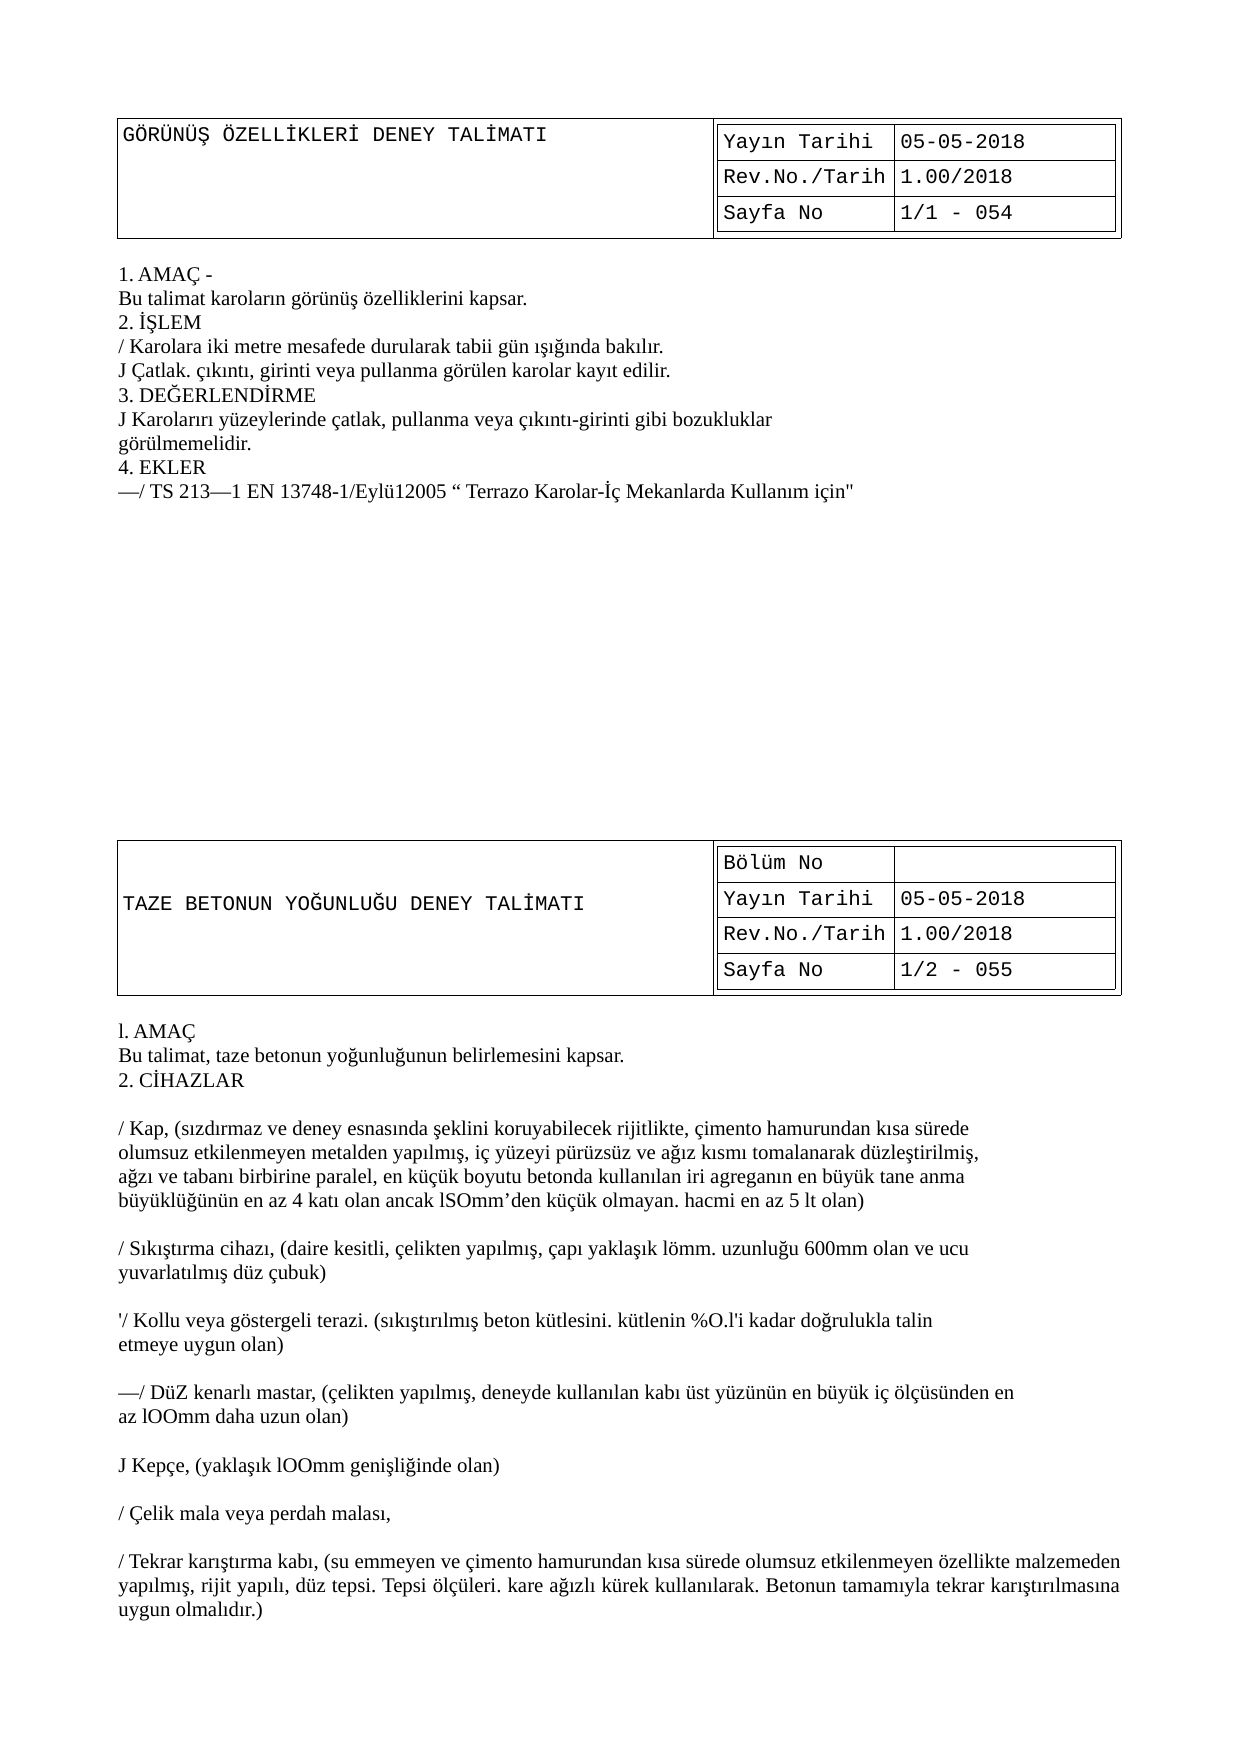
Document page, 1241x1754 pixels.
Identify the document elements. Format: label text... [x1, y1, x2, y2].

table_cell Yayın Tarihi [718, 125, 894, 160]
table_cell 1/1 - 054 [895, 197, 1115, 231]
text —/ DüZ kenarlı mastar, (çelikten yapılmış, deneyde kullanılan kabı üst yüzünün en büyük iç ölçüsünden en [118, 1380, 1122, 1404]
table_header [714, 119, 1121, 238]
text 3. DEĞERLENDİRME [118, 382, 1122, 407]
text / Sıkıştırma cihazı, (daire kesitli, çelikten yapılmış, çapı yaklaşık lömm. uzunluğu 600mm olan ve ucu [118, 1236, 1122, 1260]
table_header Bölüm No [718, 847, 894, 882]
text / Kap, (sızdırmaz ve deney esnasında şeklini koruyabilecek rijitlikte, çimento hamurundan kısa sürede [118, 1116, 1122, 1140]
text J Kepçe, (yaklaşık lOOmm genişliğinde olan) [118, 1452, 1122, 1477]
text J Çatlak. çıkıntı, girinti veya pullanma görülen karolar kayıt edilir. [118, 358, 1122, 382]
table_cell Sayfa No [718, 197, 894, 231]
text Bu talimat karoların görünüş özelliklerini kapsar. [118, 286, 1122, 310]
text 4. EKLER [118, 455, 1122, 479]
table_cell 1.00/2018 [895, 161, 1115, 196]
table_header TAZE BETONUN YOĞUNLUĞU DENEY TALİMATI [118, 841, 713, 995]
text Bu talimat, taze betonun yoğunluğunun belirlemesini kapsar. [118, 1043, 1122, 1067]
text büyüklüğünün en az 4 katı olan ancak lSOmm’den küçük olmayan. hacmi en az 5 lt olan) [118, 1188, 1122, 1212]
text / Karolara iki metre mesafede durularak tabii gün ışığında bakılır. [118, 334, 1122, 358]
table_cell Yayın Tarihi [718, 883, 894, 917]
table_header GÖRÜNÜŞ ÖZELLİKLERİ DENEY TALİMATI [118, 119, 713, 238]
table_header [895, 847, 1115, 882]
text / Çelik mala veya perdah malası, [118, 1501, 1122, 1525]
text J Karolarırı yüzeylerinde çatlak, pullanma veya çıkıntı-girinti gibi bozukluklar [118, 407, 1122, 431]
text —/ TS 213—1 EN 13748-1/Eylü12005 “ Terrazo Karolar-İç Mekanlarda Kullanım için" [118, 479, 1122, 503]
text olumsuz etkilenmeyen metalden yapılmış, iç yüzeyi pürüzsüz ve ağız kısmı tomalanarak düzleştirilmiş, [118, 1140, 1122, 1164]
table_header [714, 841, 1121, 995]
table_cell 1/2 - 055 [895, 954, 1115, 988]
text l. AMAÇ [118, 1019, 1122, 1043]
text az lOOmm daha uzun olan) [118, 1404, 1122, 1428]
table_cell Rev.No./Tarih [718, 918, 894, 953]
text 1. AMAÇ - [118, 262, 1122, 286]
text etmeye uygun olan) [118, 1332, 1122, 1356]
table_cell Rev.No./Tarih [718, 161, 894, 196]
text görülmemelidir. [118, 431, 1122, 455]
text 2. İŞLEM [118, 310, 1122, 334]
text yuvarlatılmış düz çubuk) [118, 1260, 1122, 1284]
text 2. CİHAZLAR [118, 1067, 1122, 1092]
text / Tekrar karıştırma kabı, (su emmeyen ve çimento hamurundan kısa sürede olumsuz etkilenmeyen özellikte malzemeden yapılmış, rijit yapılı, düz tepsi. Tepsi ölçüleri. kare ağızlı kürek kullanılarak. Betonun tamamıyla tekrar karıştırılmasına uygun olmalıdır.) [118, 1549, 1122, 1621]
text '/ Kollu veya göstergeli terazi. (sıkıştırılmış beton kütlesini. kütlenin %O.l'i kadar doğrulukla talin [118, 1308, 1122, 1332]
text ağzı ve tabanı birbirine paralel, en küçük boyutu betonda kullanılan iri agreganın en büyük tane anma [118, 1164, 1122, 1188]
table_cell 05-05-2018 [895, 125, 1115, 160]
table_cell 1.00/2018 [895, 918, 1115, 953]
table_cell Sayfa No [718, 954, 894, 988]
table_cell 05-05-2018 [895, 883, 1115, 917]
